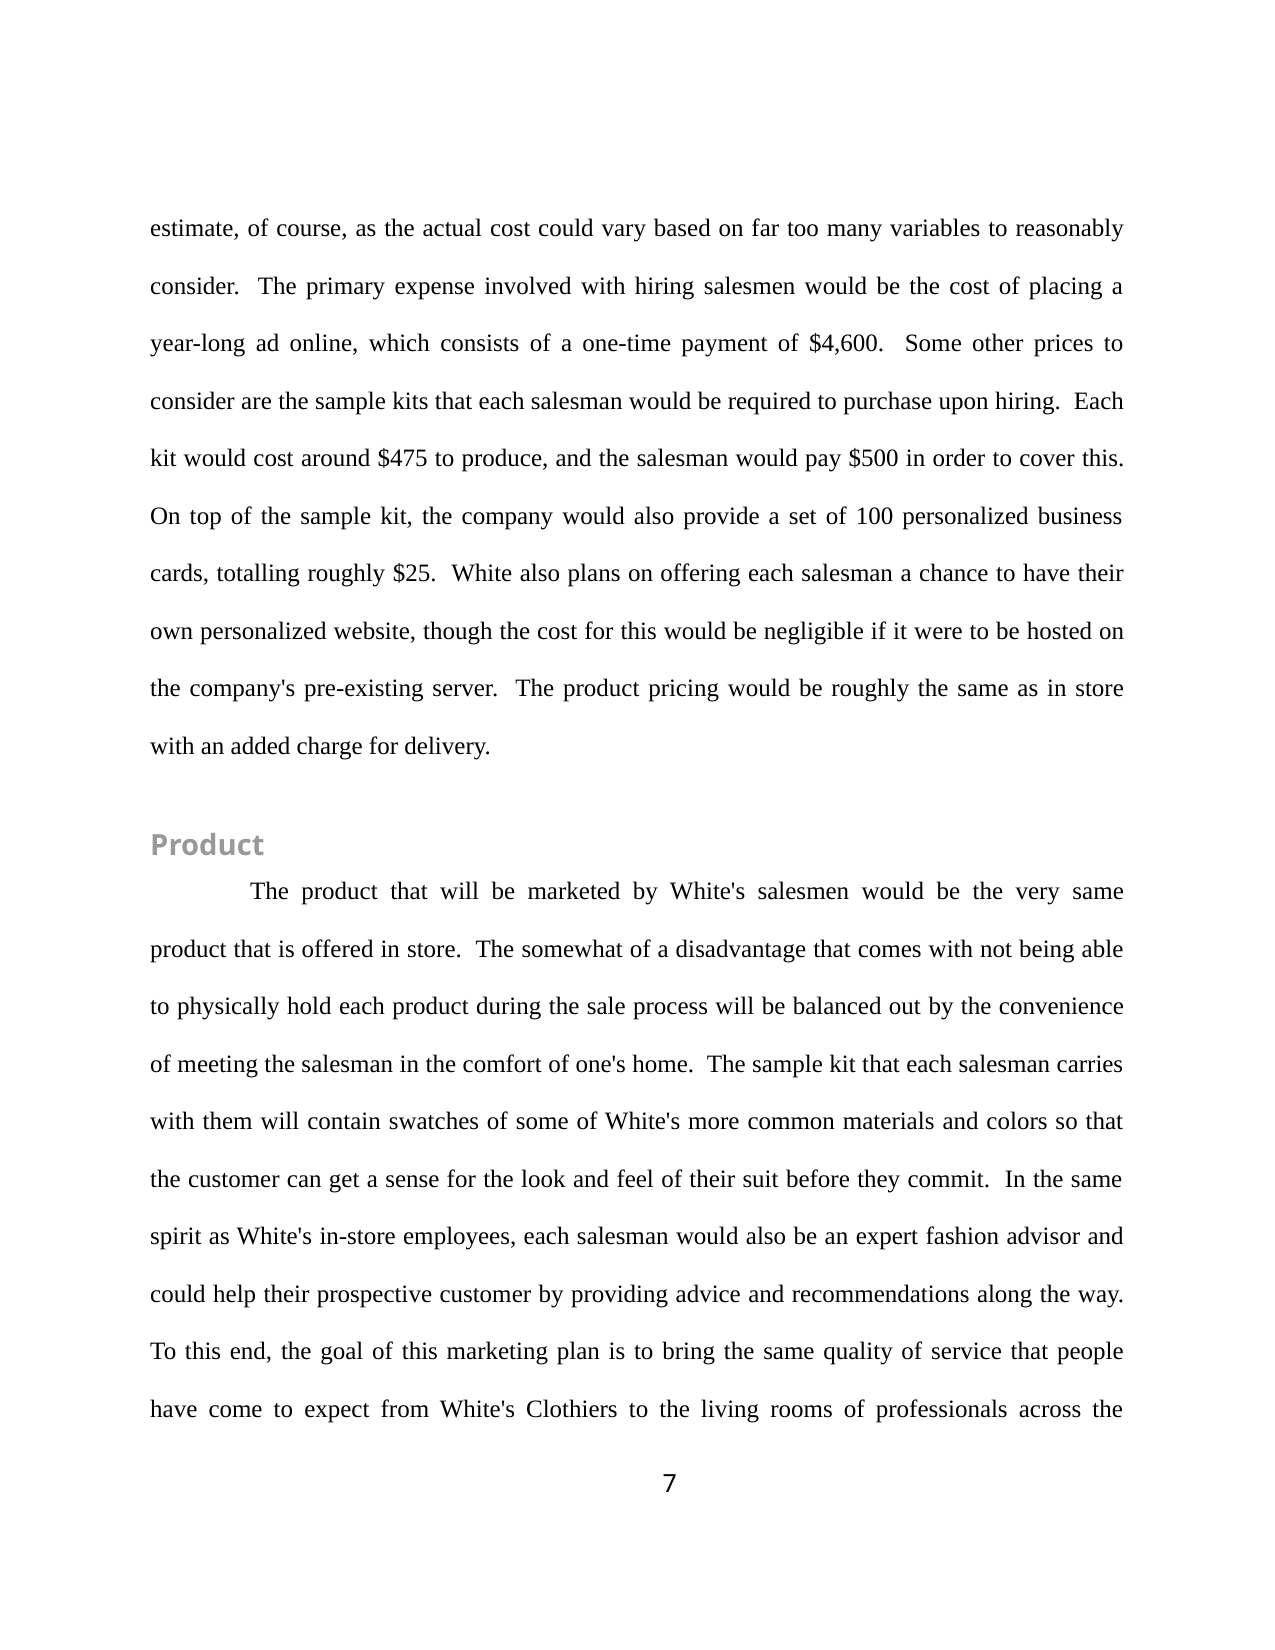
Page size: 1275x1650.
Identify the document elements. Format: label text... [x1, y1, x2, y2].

subtitle Product [150, 824, 1125, 864]
text The product that will be marketed by White's salesmen would be the very same product that is offered in store. The somewhat of a disadvantage that comes with not being able to physically hold each product during the sale process will be balanced out by the convenience of meeting the salesman in the comfort of one's home. The sample kit that each salesman carries with them will contain swatches of some of White's more common materials and colors so that the customer can get a sense for the look and feel of their suit before they commit. In the same spirit as White's in-store employees, each salesman would also be an expert fashion advisor and could help their prospective customer by providing advice and recommendations along the way. To this end, the goal of this marketing plan is to bring the same quality of service that people have come to expect from White's Clothiers to the living rooms of professionals across the [150, 876, 1125, 1422]
text estimate, of course, as the actual cost could vary based on far too many variables to reasonably consider. The primary expense involved with hiring salesmen would be the cost of placing a year-long ad online, which consists of a one-time payment of $4,600. Some other prices to consider are the sample kits that each salesman would be required to purchase upon hiring. Each kit would cost around $475 to produce, and the salesman would pay $500 in order to cover this. On top of the sample kit, the company would also provide a set of 100 personalized business cards, totalling roughly $25. White also plans on offering each salesman a chance to have their own personalized website, though the cost for this would be negligible if it were to be hosted on the company's pre-existing server. The product pricing would be roughly the same as in store with an added charge for delivery. [150, 213, 1125, 760]
